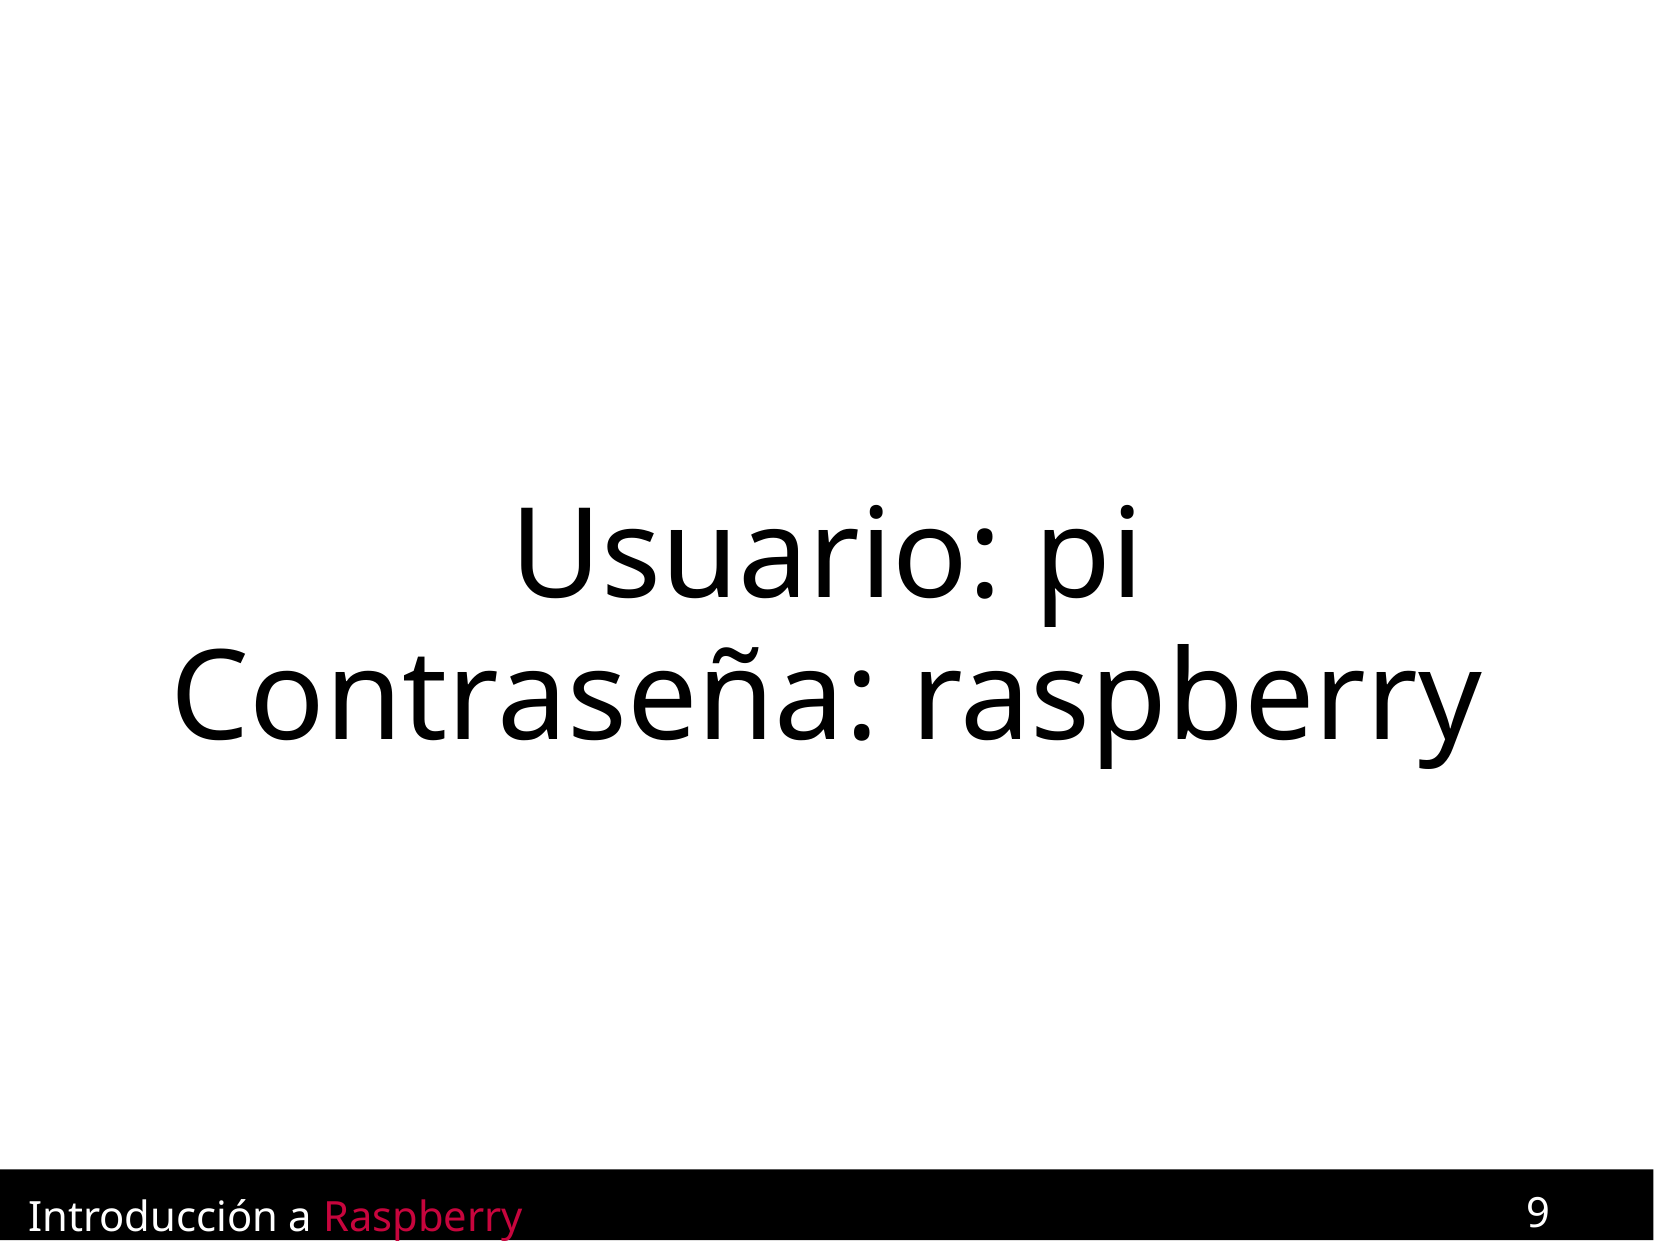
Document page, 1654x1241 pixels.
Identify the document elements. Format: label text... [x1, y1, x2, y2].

text_box [1521, 1175, 1654, 1241]
title Usuario: pi [82, 445, 1571, 587]
text_box Introducción a Raspberry Pi [13, 1179, 556, 1241]
text_box [0, 0, 1654, 1241]
title Contraseña: raspberry [82, 587, 1571, 795]
